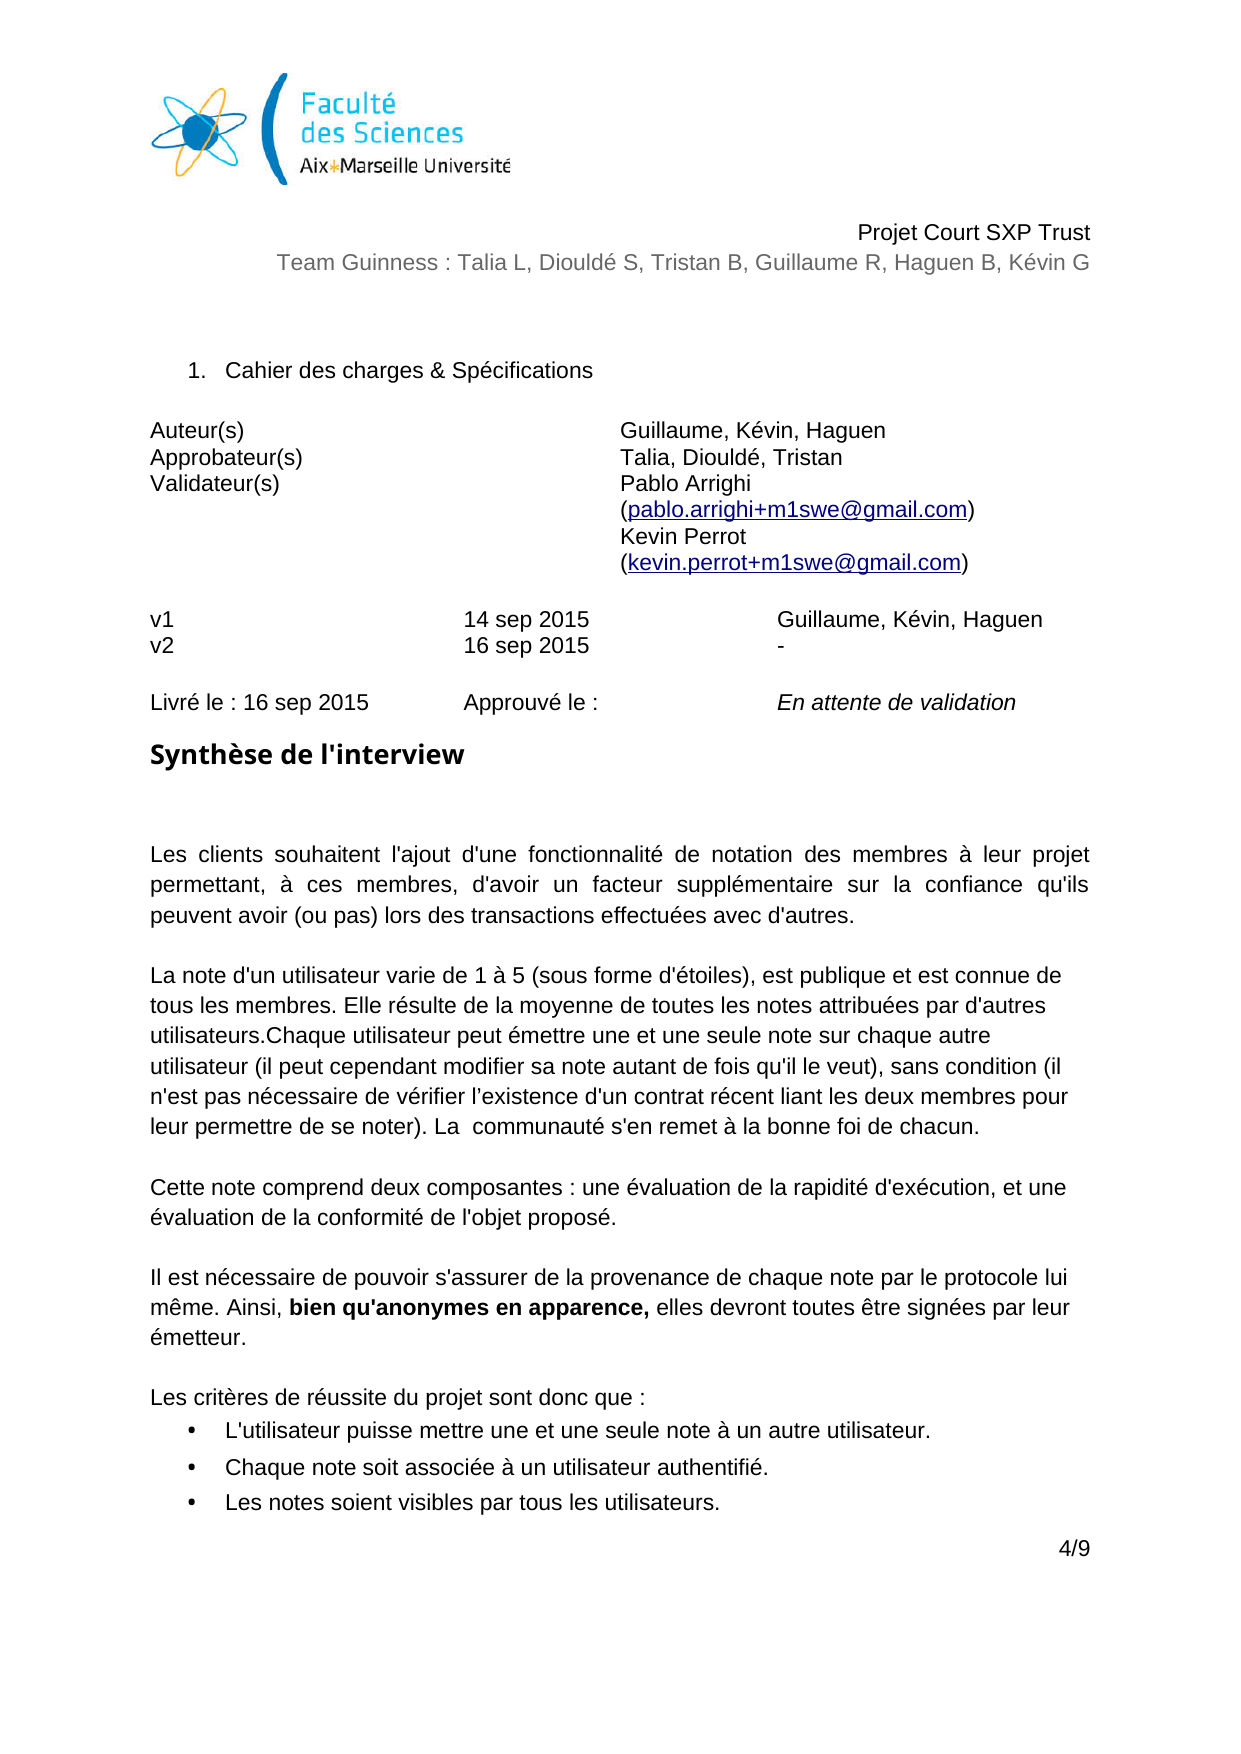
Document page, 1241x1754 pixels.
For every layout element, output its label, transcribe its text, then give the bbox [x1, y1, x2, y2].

table_header Guillaume, Kévin, Haguen [620, 417, 1090, 443]
text La note d'un utilisateur varie de 1 à 5 (sous forme d'étoiles), est publique et est connue de tous les membres. Elle résulte de la moyenne de toutes les notes attribuées par d'autres utilisateurs.Chaque utilisateur peut émettre une et une seule note sur chaque autre utilisateur (il peut cependant modifier sa note autant de fois qu'il le veut), sans condition (il n'est pas nécessaire de vérifier l’existence d'un contrat récent liant les deux membres pour leur permettre de se noter). La communauté s'en remet à la bonne foi de chacun. [150, 962, 1090, 1139]
table_header Livré le : 16 sep 2015 [150, 689, 463, 715]
table_header Guillaume, Kévin, Haguen [777, 606, 1090, 632]
text Il est nécessaire de pouvoir s'assurer de la provenance de chaque note par le protocole lui même. Ainsi, bien qu'anonymes en apparence, elles devront toutes être signées par leur émetteur. [150, 1263, 1090, 1350]
table_header En attente de validation [777, 689, 1090, 715]
picture [150, 73, 511, 185]
table_header 14 sep 2015 [463, 606, 777, 632]
table_cell Pablo Arrighi (pablo.arrighi+m1swe@gmail.com) Kevin Perrot (kevin.perrot+m1swe@gmail.com) [620, 470, 1090, 575]
text Cette note comprend deux composantes : une évaluation de la rapidité d'exécution, et une évaluation de la conformité de l'objet proposé. [150, 1173, 1090, 1230]
table_cell v2 [150, 632, 463, 658]
text Synthèse de l'interview [150, 736, 1090, 772]
table_cell Validateur(s) [150, 470, 620, 575]
list Cahier des charges & Spécifications [187, 357, 1090, 383]
table_cell Talia, Diouldé, Tristan [620, 444, 1090, 470]
table_header Auteur(s) [150, 417, 620, 443]
table_header Approuvé le : [463, 689, 777, 715]
list Les notes soient visibles par tous les utilisateurs. [187, 1486, 1090, 1518]
table_header v1 [150, 606, 463, 632]
text Les clients souhaitent l'ajout d'une fonctionnalité de notation des membres à leur projet permettant, à ces membres, d'avoir un facteur supplémentaire sur la confiance qu'ils peuvent avoir (ou pas) lors des transactions effectuées avec d'autres. [150, 841, 1090, 928]
table_cell - [777, 632, 1090, 658]
table_cell 16 sep 2015 [463, 632, 777, 658]
text Les critères de réussite du projet sont donc que : [150, 1384, 1090, 1411]
table_cell Approbateur(s) [150, 444, 620, 470]
list L'utilisateur puisse mettre une et une seule note à un autre utilisateur. [187, 1414, 1090, 1446]
list Chaque note soit associée à un utilisateur authentifié. [187, 1450, 1090, 1482]
